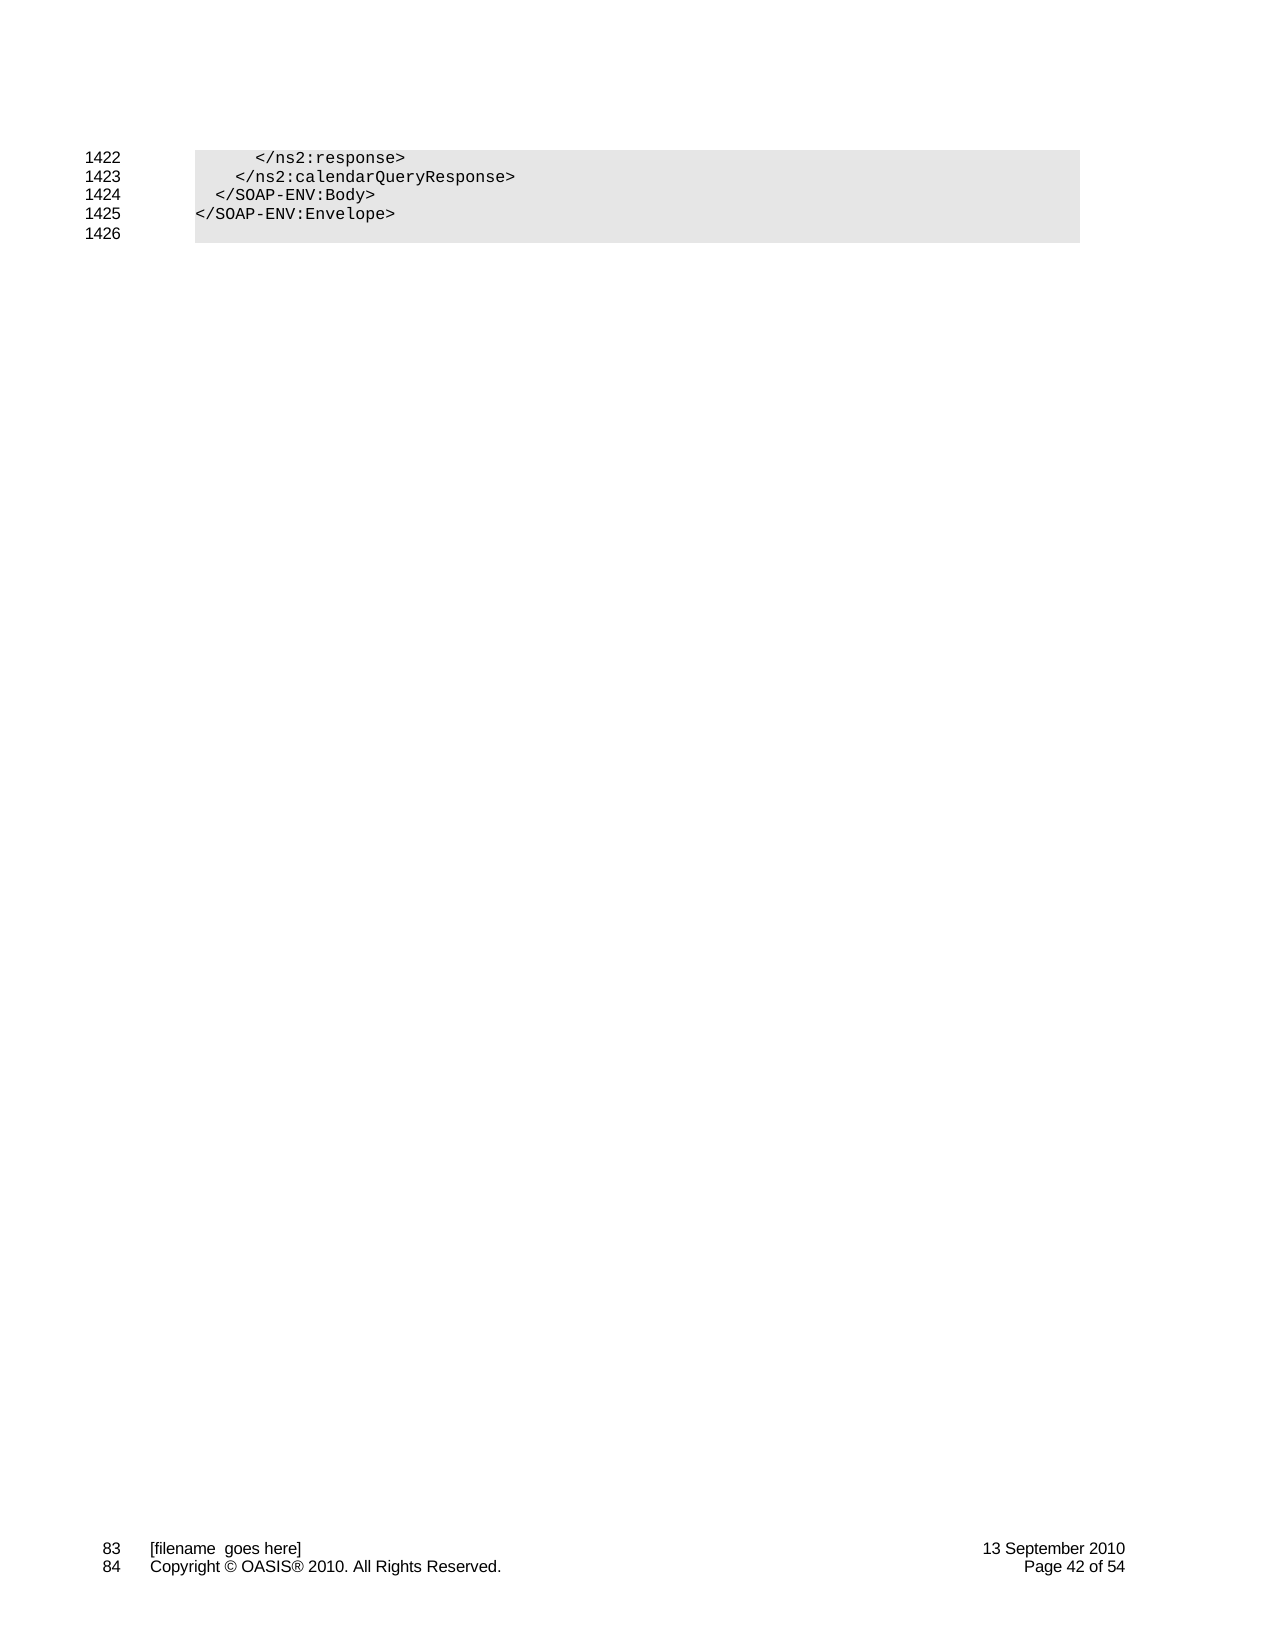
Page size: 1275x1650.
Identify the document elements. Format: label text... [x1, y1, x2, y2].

text </SOAP-ENV:Envelope> [195, 206, 1080, 224]
text </SOAP-ENV:Body> [195, 187, 1080, 206]
text </ns2:calendarQueryResponse> [195, 168, 1080, 187]
text </ns2:response> [195, 150, 1080, 168]
